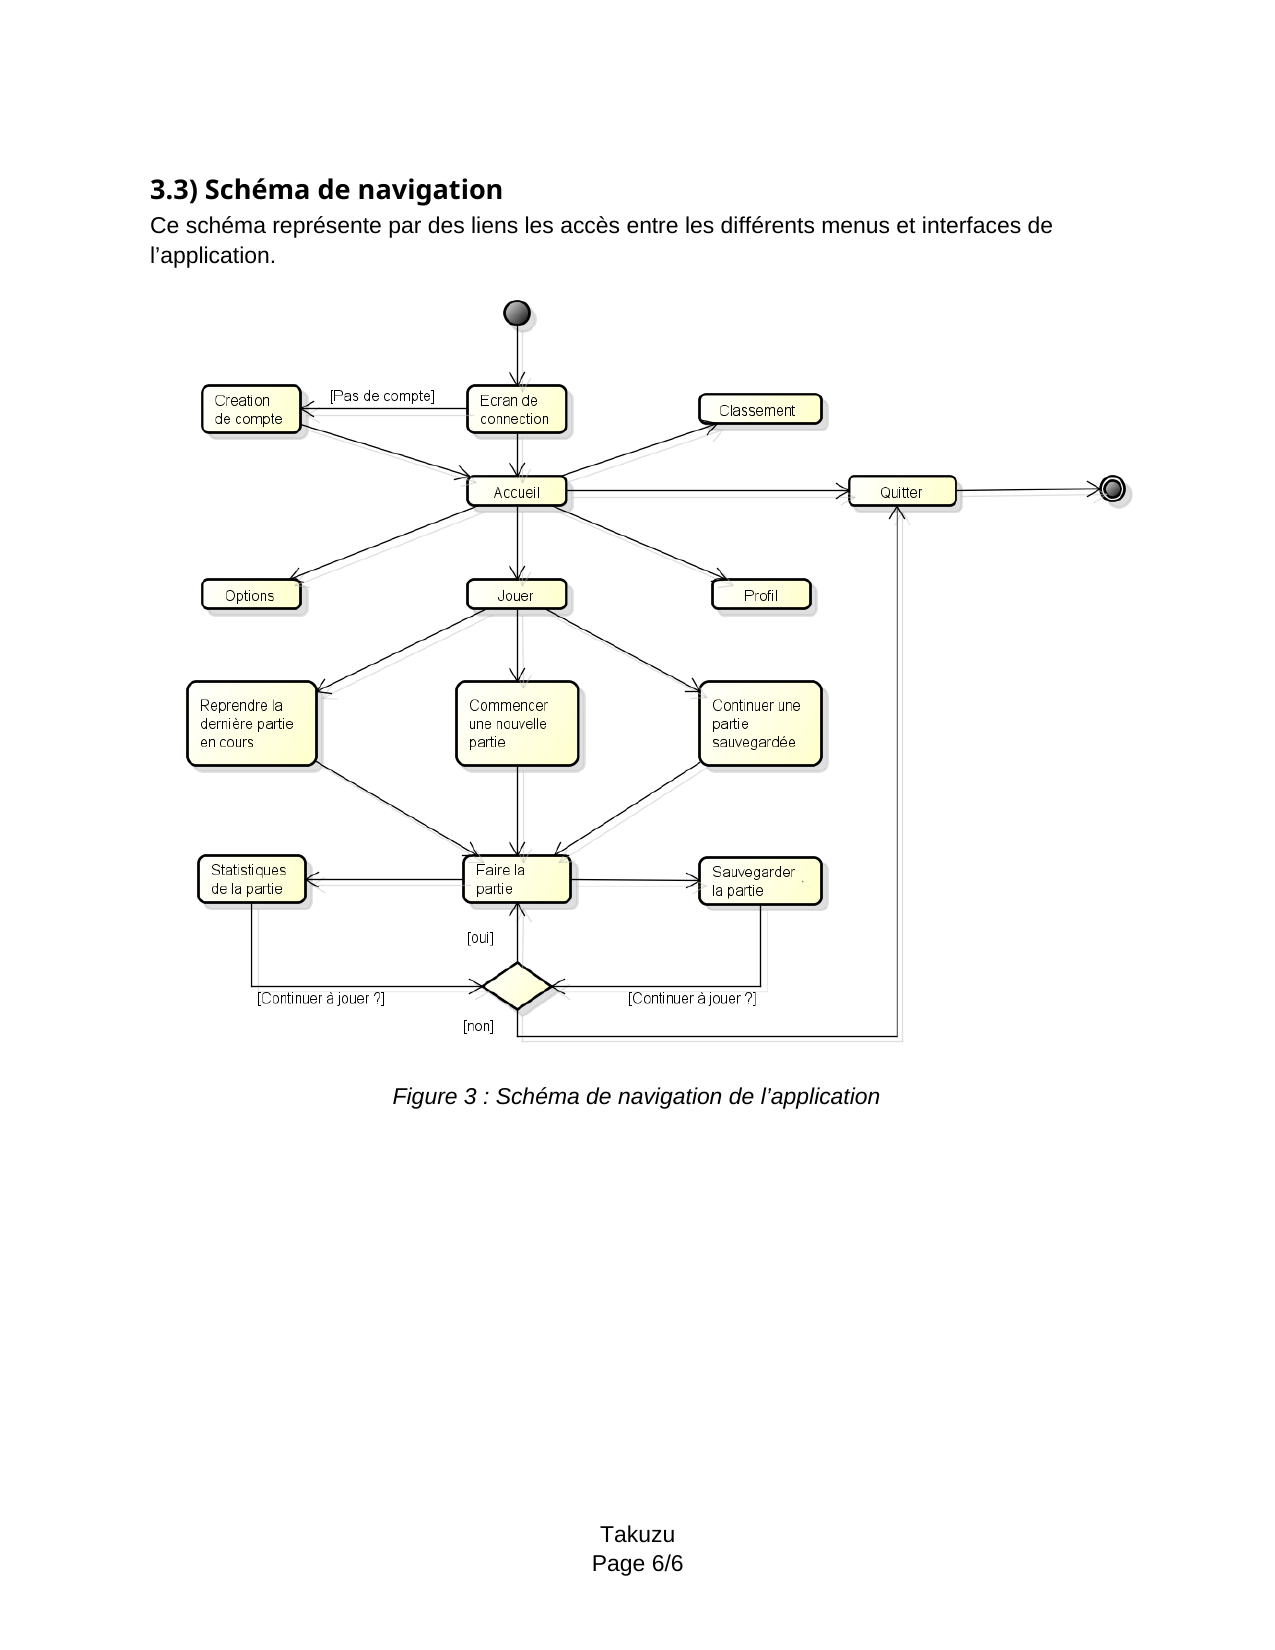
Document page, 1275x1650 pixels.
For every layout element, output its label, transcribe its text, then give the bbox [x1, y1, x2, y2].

text Figure 3 : Schéma de navigation de l’application [150, 272, 1125, 1110]
picture [168, 290, 1144, 1062]
text Ce schéma représente par des liens les accès entre les différents menus et interfaces de l’application. [150, 213, 1125, 268]
subtitle 3.3) Schéma de navigation [150, 171, 1125, 208]
